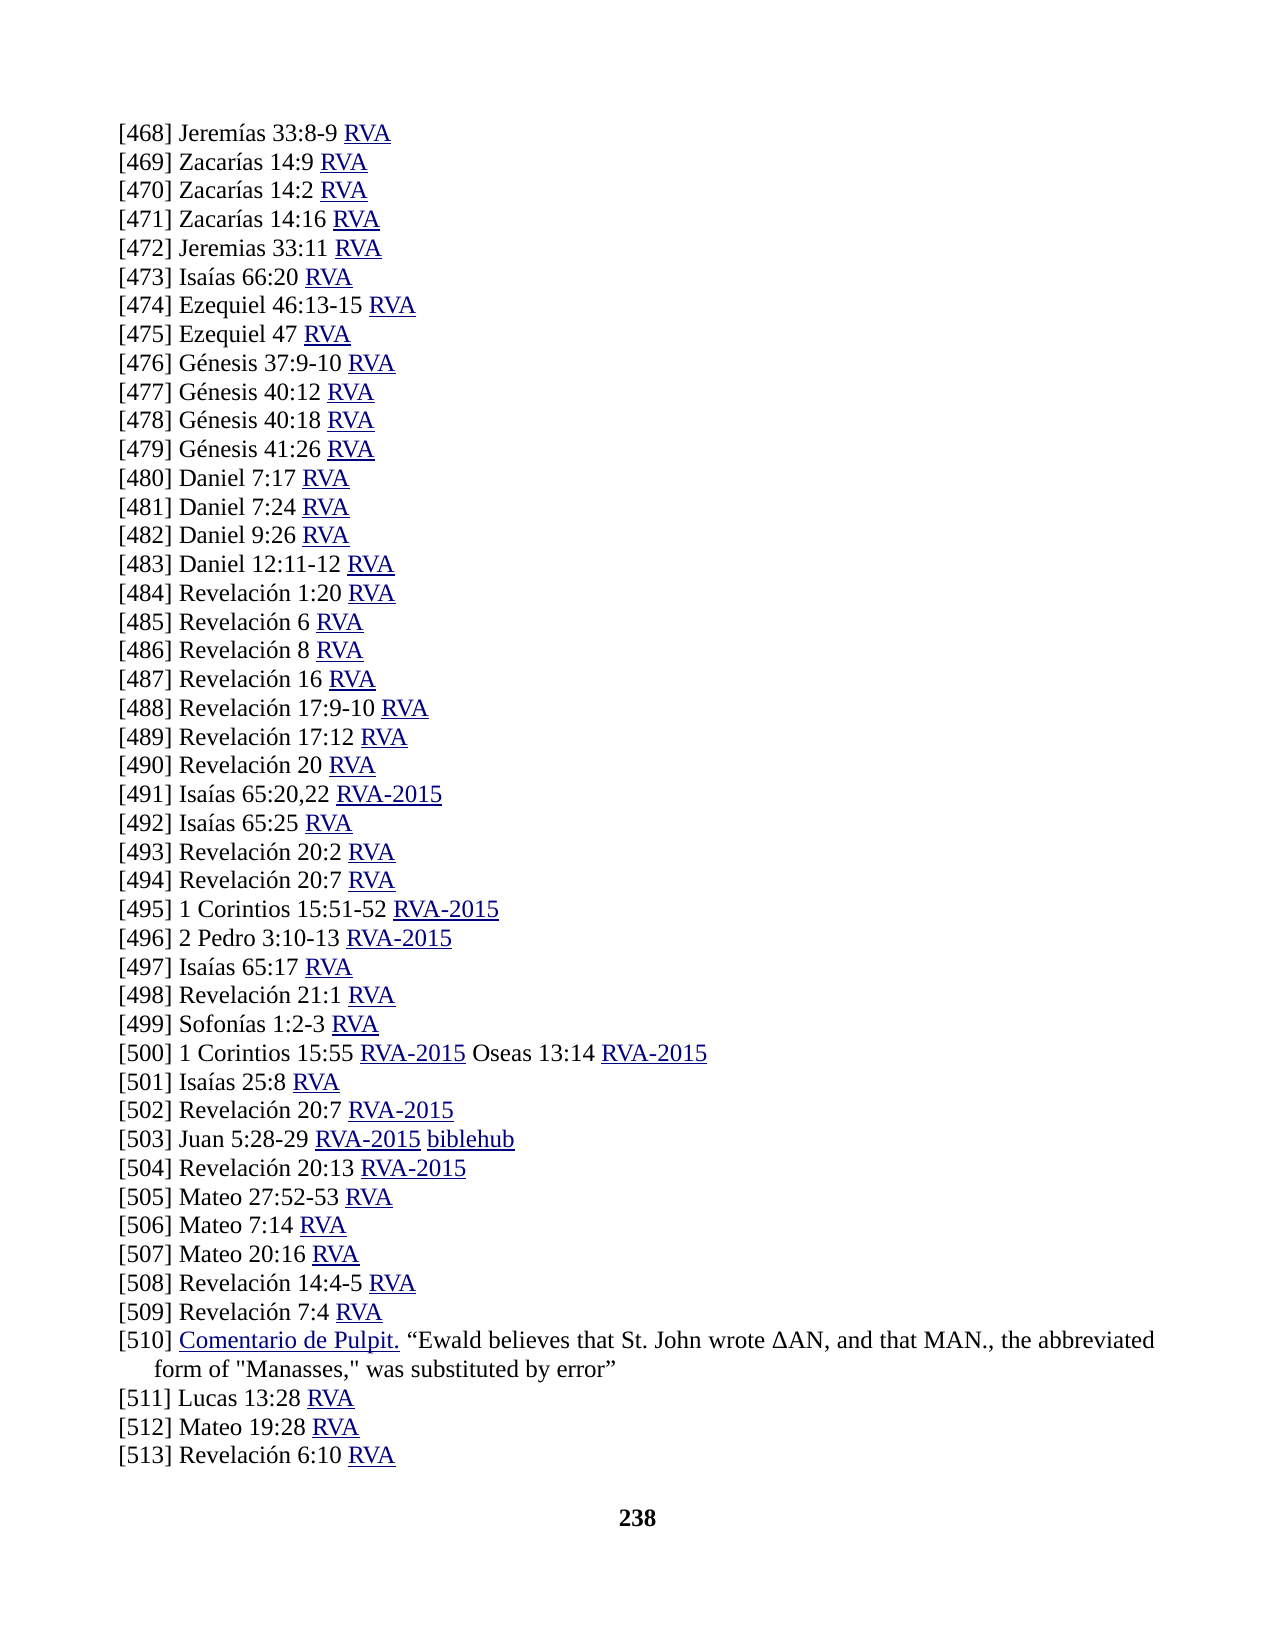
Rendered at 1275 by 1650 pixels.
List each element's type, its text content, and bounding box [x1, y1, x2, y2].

text Revelación 17:12 RVA [118, 722, 1157, 751]
text Daniel 12:11-12 RVA [118, 549, 1157, 578]
text Génesis 41:26 RVA [118, 434, 1157, 463]
text 2 Pedro 3:10-13 RVA-2015 [118, 923, 1157, 952]
text Zacarías 14:2 RVA [118, 176, 1157, 204]
text Revelación 20:2 RVA [118, 837, 1157, 866]
text Revelación 20 RVA [118, 751, 1157, 779]
text Revelación 8 RVA [118, 636, 1157, 664]
text Isaías 66:20 RVA [118, 262, 1157, 291]
text 1 Corintios 15:55 RVA-2015 Oseas 13:14 RVA-2015 [118, 1038, 1157, 1067]
text Génesis 40:12 RVA [118, 377, 1157, 406]
text Juan 5:28-29 RVA-2015 biblehub [118, 1124, 1157, 1153]
text Revelación 16 RVA [118, 664, 1157, 693]
text Zacarías 14:9 RVA [118, 147, 1157, 176]
text Revelación 21:1 RVA [118, 981, 1157, 1009]
text Revelación 17:9-10 RVA [118, 693, 1157, 722]
text Zacarías 14:16 RVA [118, 204, 1157, 233]
text Daniel 9:26 RVA [118, 521, 1157, 549]
text Mateo 27:52-53 RVA [118, 1182, 1157, 1211]
text Mateo 20:16 RVA [118, 1239, 1157, 1268]
text Revelación 20:7 RVA-2015 [118, 1096, 1157, 1124]
text Comentario de Pulpit. “Ewald believes that St. John wrote ΔΑΝ, and that MAN., the abbreviated form of "Manasses," was substituted by error” [118, 1326, 1157, 1383]
text Mateo 19:28 RVA [118, 1412, 1157, 1441]
text Revelación 14:4-5 RVA [118, 1268, 1157, 1297]
text Isaías 65:17 RVA [118, 952, 1157, 981]
text Revelación 6:10 RVA [118, 1441, 1157, 1469]
text Isaías 65:25 RVA [118, 808, 1157, 837]
text 1 Corintios 15:51-52 RVA-2015 [118, 894, 1157, 923]
text Ezequiel 46:13-15 RVA [118, 291, 1157, 319]
text Sofonías 1:2-3 RVA [118, 1009, 1157, 1038]
text Isaías 65:20,22 RVA-2015 [118, 779, 1157, 808]
text Génesis 40:18 RVA [118, 406, 1157, 434]
text Ezequiel 47 RVA [118, 319, 1157, 348]
text Revelación 6 RVA [118, 607, 1157, 636]
text Génesis 37:9-10 RVA [118, 348, 1157, 377]
text Revelación 20:13 RVA-2015 [118, 1153, 1157, 1182]
text Mateo 7:14 RVA [118, 1211, 1157, 1239]
text Daniel 7:17 RVA [118, 463, 1157, 492]
text Revelación 7:4 RVA [118, 1297, 1157, 1326]
text Revelación 1:20 RVA [118, 578, 1157, 607]
text Jeremías 33:8-9 RVA [118, 118, 1157, 147]
text Daniel 7:24 RVA [118, 492, 1157, 521]
text Isaías 25:8 RVA [118, 1067, 1157, 1096]
text Revelación 20:7 RVA [118, 866, 1157, 894]
text Jeremias 33:11 RVA [118, 233, 1157, 262]
text Lucas 13:28 RVA [118, 1383, 1157, 1412]
